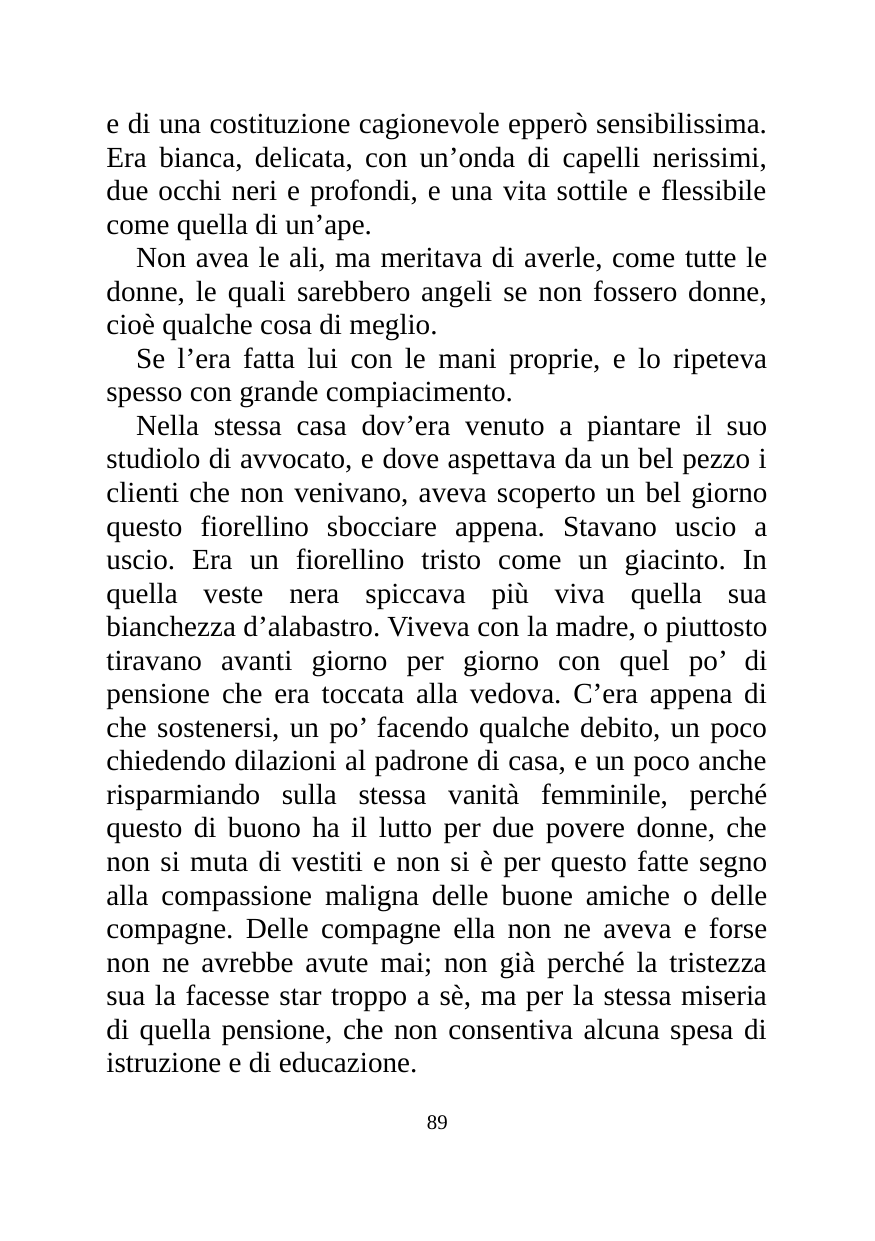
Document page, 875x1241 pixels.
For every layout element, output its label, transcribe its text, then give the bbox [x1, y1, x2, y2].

text e di una costituzione cagionevole epperò sensibilissima. Era bianca, delicata, con un’onda di capelli nerissimi, due occhi neri e profondi, e una vita sottile e flessibile come quella di un’ape. [106, 106, 768, 240]
text Nella stessa casa dov’era venuto a piantare il suo studiolo di avvocato, e dove aspettava da un bel pezzo i clienti che non venivano, aveva scoperto un bel giorno questo fiorellino sbocciare appena. Stavano uscio a uscio. Era un fiorellino tristo come un giacinto. In quella veste nera spiccava più viva quella sua bianchezza d’alabastro. Viveva con la madre, o piuttosto tiravano avanti giorno per giorno con quel po’ di pensione che era toccata alla vedova. C’era appena di che sostenersi, un po’ facendo qualche debito, un poco chiedendo dilazioni al padrone di casa, e un poco anche risparmiando sulla stessa vanità femminile, perché questo di buono ha il lutto per due povere donne, che non si muta di vestiti e non si è per questo fatte segno alla compassione maligna delle buone amiche o delle compagne. Delle compagne ella non ne aveva e forse non ne avrebbe avute mai; non già perché la tristezza sua la facesse star troppo a sè, ma per la stessa miseria di quella pensione, che non consentiva alcuna spesa di istruzione e di educazione. [106, 408, 768, 1079]
text Non avea le ali, ma meritava di averle, come tutte le donne, le quali sarebbero angeli se non fossero donne, cioè qualche cosa di meglio. [106, 240, 768, 341]
text Se l’era fatta lui con le mani proprie, e lo ripeteva spesso con grande compiacimento. [106, 341, 768, 408]
